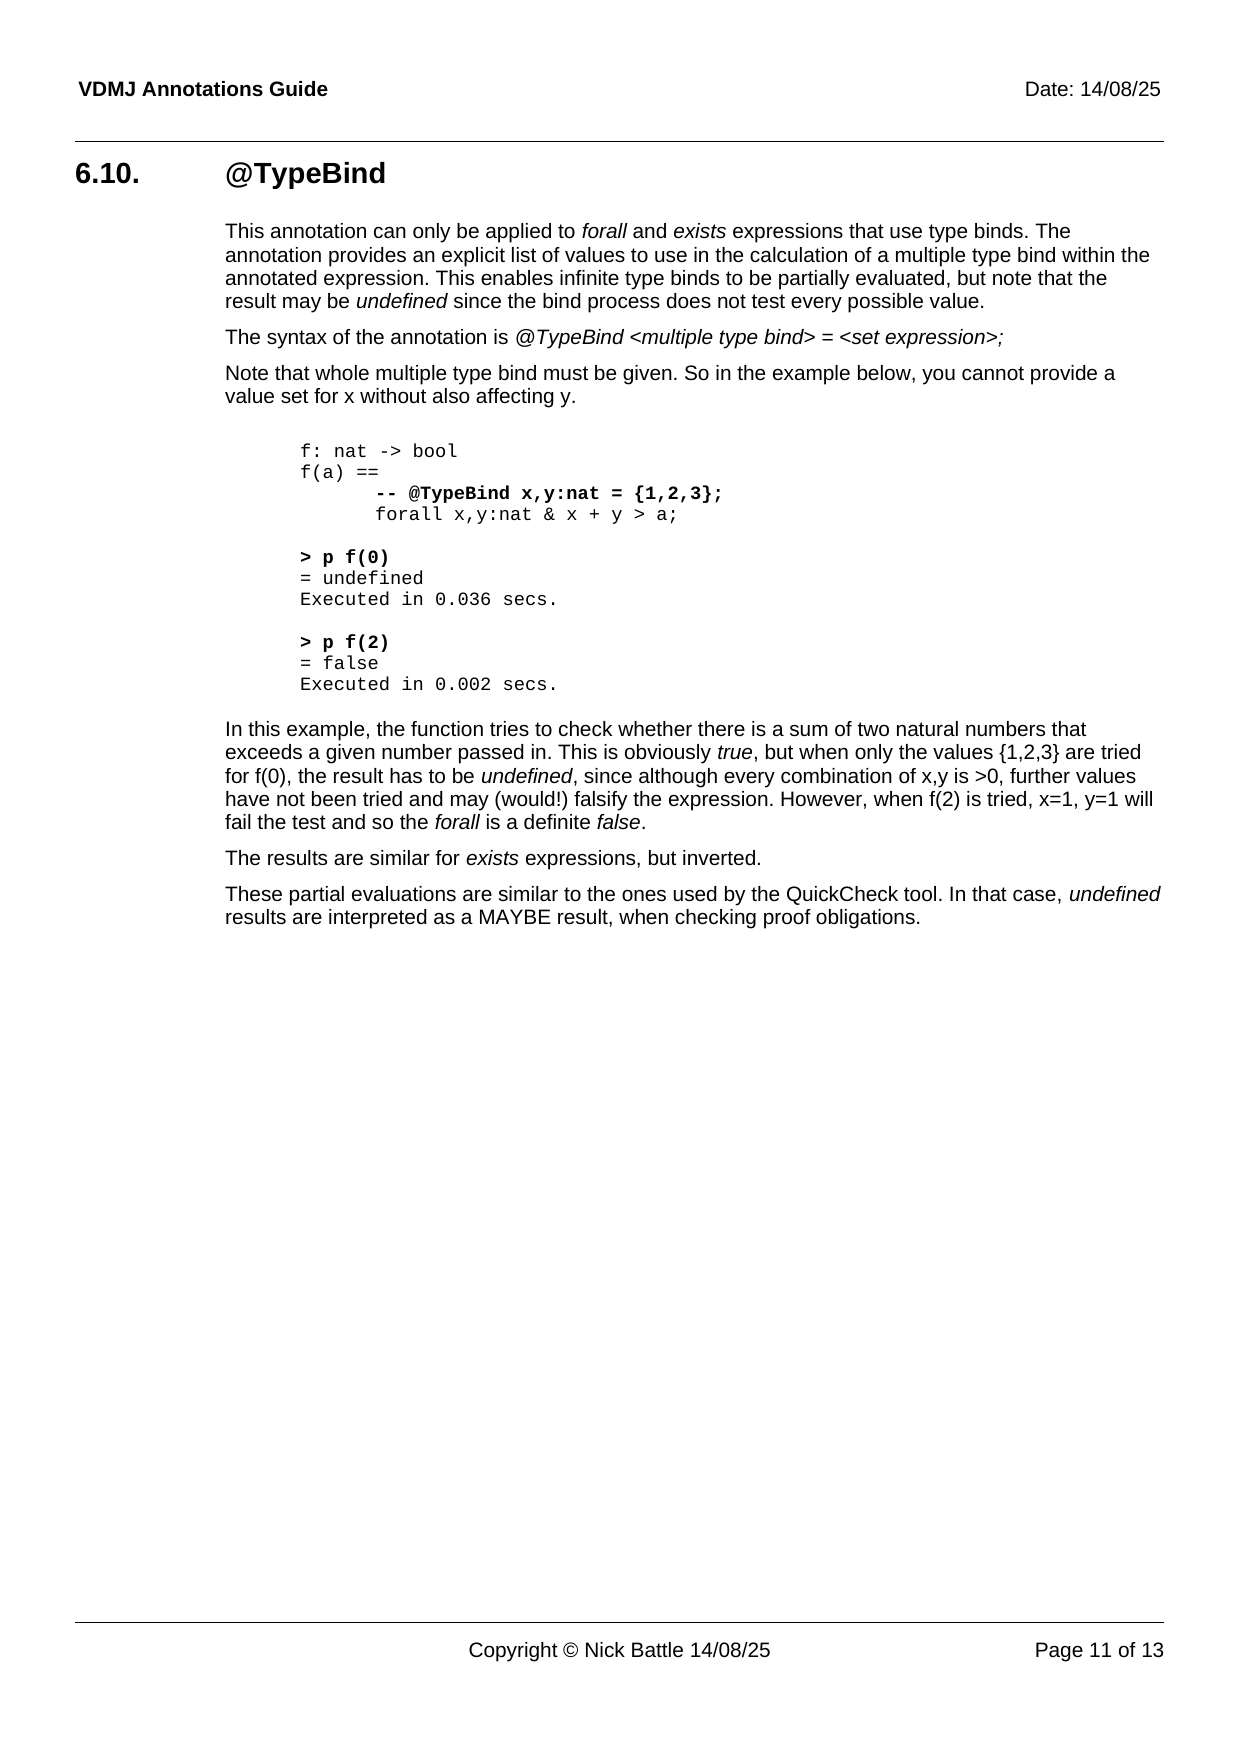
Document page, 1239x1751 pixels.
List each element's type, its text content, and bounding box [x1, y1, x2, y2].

text -- @TypeBind x,y:nat = {1,2,3}; [300, 484, 1164, 505]
text f(a) == [300, 463, 1164, 484]
text The results are similar for exists expressions, but inverted. [225, 846, 1164, 869]
text The syntax of the annotation is @TypeBind <multiple type bind> = <set expression>; [225, 326, 1164, 349]
text Note that whole multiple type bind must be given. So in the example below, you cannot provide a value set for x without also affecting y. [225, 361, 1164, 408]
text Executed in 0.036 secs. [300, 590, 1164, 611]
text > p f(2) [300, 633, 1164, 654]
text This annotation can only be applied to forall and exists expressions that use type binds. The annotation provides an explicit list of values to use in the calculation of a multiple type bind within the annotated expression. This enables infinite type binds to be partially evaluated, but note that the result may be undefined since the bind process does not test every possible value. [225, 220, 1164, 313]
text f: nat -> bool [300, 441, 1164, 463]
text Executed in 0.002 secs. [300, 675, 1164, 696]
text = undefined [300, 569, 1164, 590]
text = false [300, 654, 1164, 675]
text forall x,y:nat & x + y > a; [300, 505, 1164, 526]
text In this example, the function tries to check whether there is a sum of two natural numbers that exceeds a given number passed in. This is obviously true, but when only the values {1,2,3} are tried for f(0), the result has to be undefined, since although every combination of x,y is >0, further values have not been tried and may (would!) falsify the expression. However, when f(2) is tried, x=1, y=1 will fail the test and so the forall is a definite false. [225, 718, 1164, 834]
text > p f(0) [300, 548, 1164, 569]
subtitle @TypeBind [75, 157, 1164, 190]
text These partial evaluations are similar to the ones used by the QuickCheck tool. In that case, undefined results are interpreted as a MAYBE result, when checking proof obligations. [225, 882, 1164, 928]
